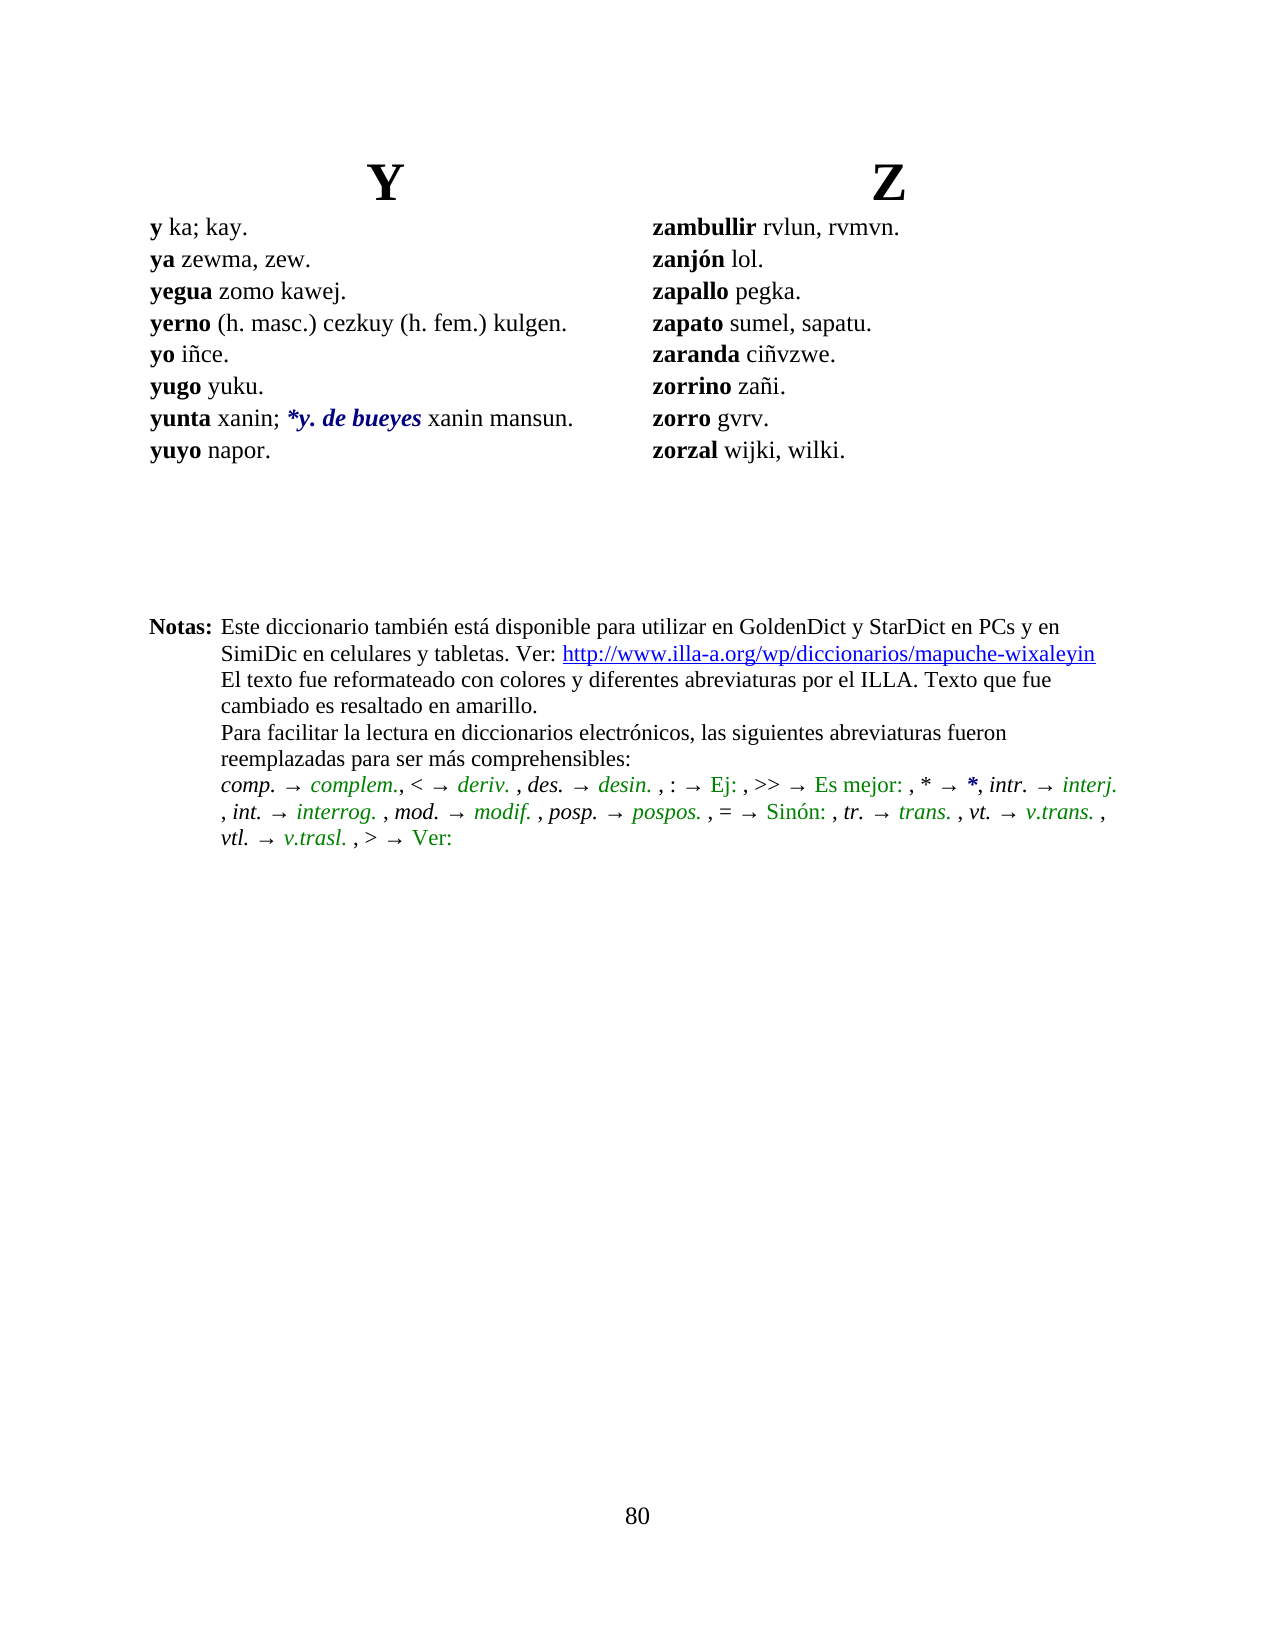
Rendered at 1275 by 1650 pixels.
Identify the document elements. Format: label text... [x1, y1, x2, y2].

text comp. → complem., < → deriv. , des. → desin. , : → Ej: , >> → Es mejor: , * → *, intr. → interj. , int. → interrog. , mod. → modif. , posp. → pospos. , = → Sinón: , tr. → trans. , vt. → v.trans. , vtl. → v.trasl. , > → Ver: [149, 771, 1125, 850]
text zanjón lol. [652, 244, 1125, 273]
subtitle Y [150, 150, 622, 212]
text Para facilitar la lectura en diccionarios electrónicos, las siguientes abreviaturas fueron reemplazadas para ser más comprehensibles: [149, 719, 1125, 771]
text zorzal wijki, wilki. [652, 435, 1125, 463]
text y ka; kay. [150, 212, 622, 241]
text zapallo pegka. [652, 276, 1125, 304]
text zambullir rvlun, rvmvn. [652, 212, 1125, 241]
text zaranda ciñvzwe. [652, 339, 1125, 368]
text yo iñce. [150, 339, 622, 368]
text zorro gvrv. [652, 403, 1125, 432]
text yunta xanin; *y. de bueyes xanin mansun. [150, 403, 622, 432]
subtitle Z [652, 150, 1125, 212]
text yegua zomo kawej. [150, 276, 622, 304]
text El texto fue reformateado con colores y diferentes abreviaturas por el ILLA. Texto que fue cambiado es resaltado en amarillo. [149, 666, 1125, 719]
text ya zewma, zew. [150, 244, 622, 273]
text yerno (h. masc.) cezkuy (h. fem.) kulgen. [150, 308, 622, 336]
text zorrino zañi. [652, 371, 1125, 400]
text yugo yuku. [150, 371, 622, 400]
text Notas: Este diccionario también está disponible para utilizar en GoldenDict y StarDict en PCs y en SimiDic en celulares y tabletas. Ver: http://www.illa-a.org/wp/diccionarios/mapuche-wixaleyin [149, 613, 1125, 666]
text zapato sumel, sapatu. [652, 308, 1125, 336]
text yuyo napor. [150, 435, 622, 463]
